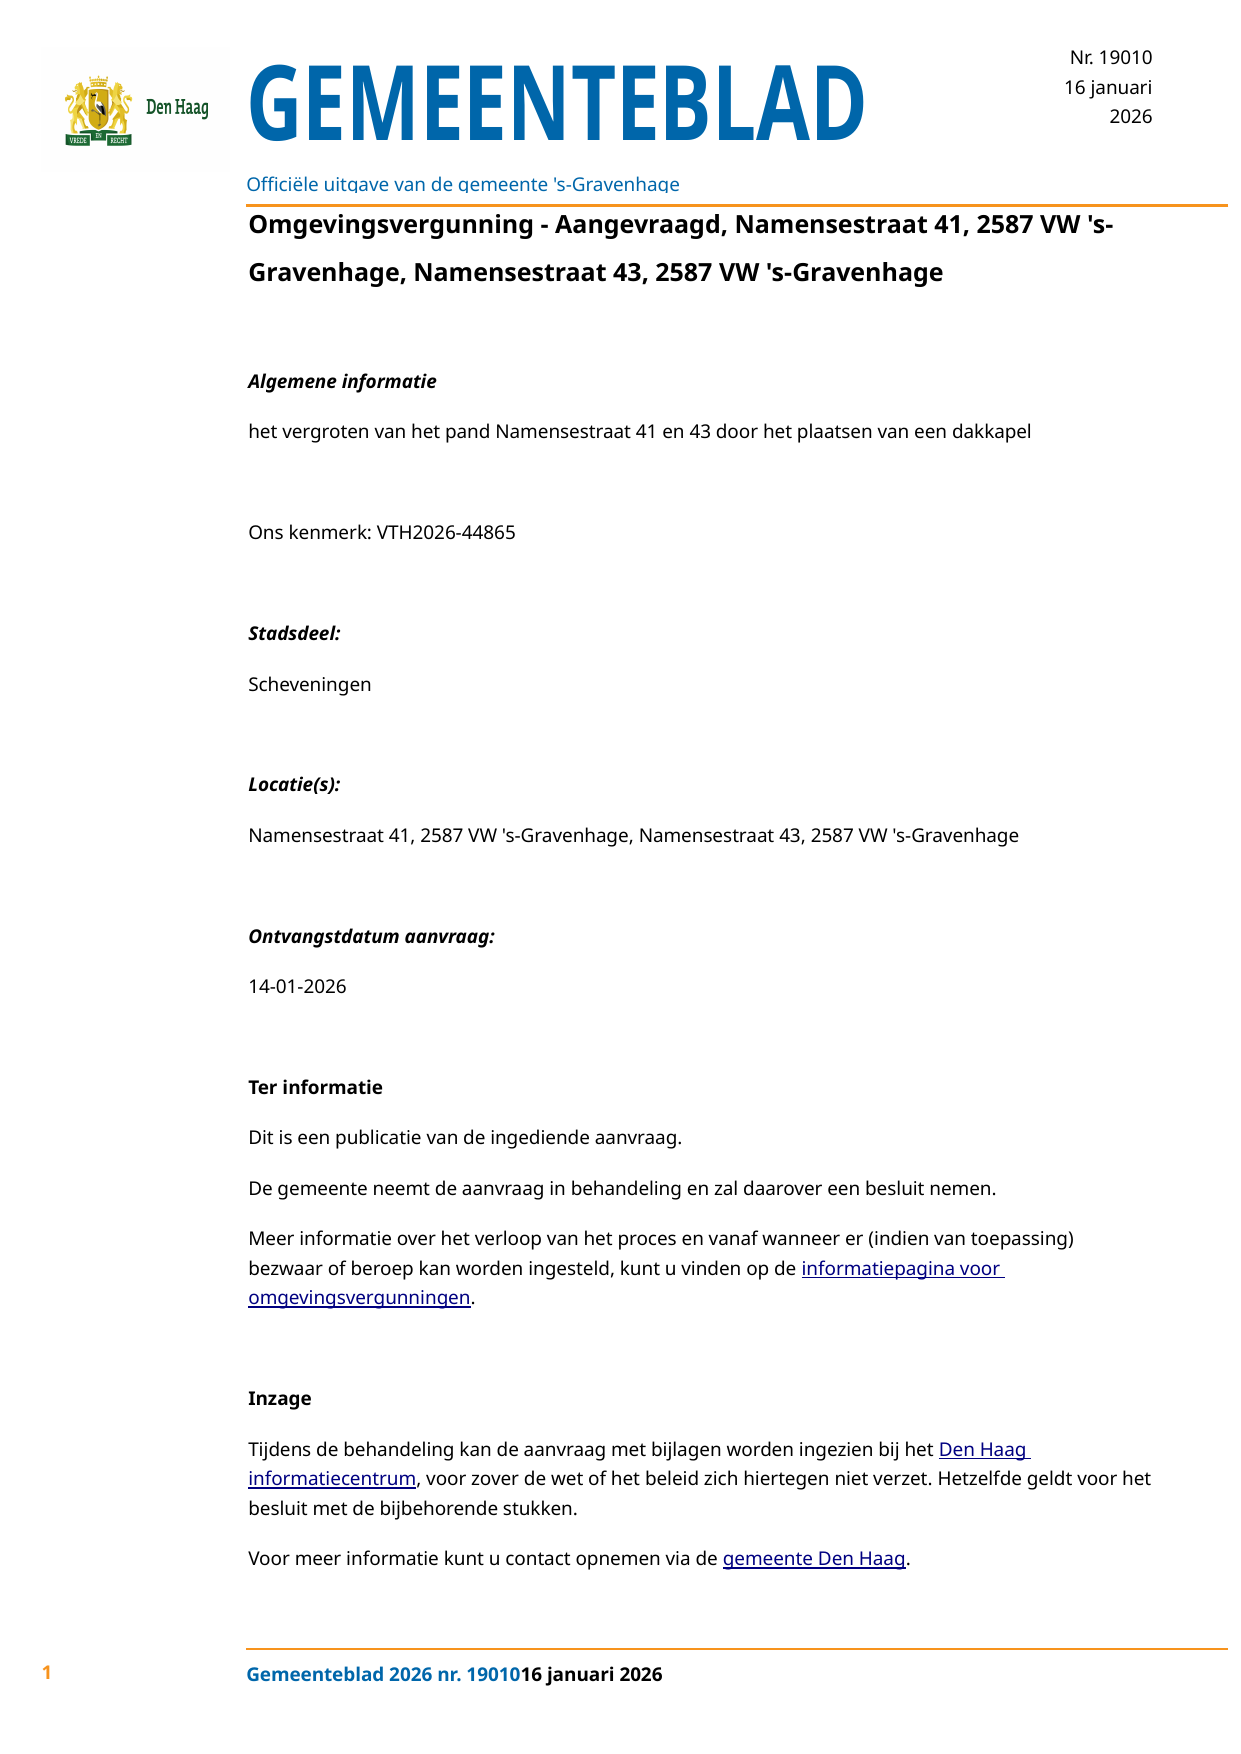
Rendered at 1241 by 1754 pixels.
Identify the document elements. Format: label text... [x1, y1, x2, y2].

text Ons kenmerk: VTH2026-44865 [248, 519, 1152, 545]
text Voor meer informatie kunt u contact opnemen via de gemeente Den Haag. [248, 1545, 1152, 1571]
text Meer informatie over het verloop van het proces en vanaf wanneer er (indien van toepassing) bezwaar of beroep kan worden ingesteld, kunt u vinden op de informatiepagina voor omgevingsvergunningen. [248, 1225, 1152, 1310]
text Ontvangstdatum aanvraag: [248, 923, 1152, 949]
text 14-01-2026 [248, 973, 1152, 999]
text Omgevingsvergunning - Aangevraagd, Namensestraat 41, 2587 VW 's-Gravenhage, Namensestraat 43, 2587 VW 's-Gravenhage [248, 207, 1152, 288]
text Locatie(s): [248, 772, 1152, 797]
text het vergroten van het pand Namensestraat 41 en 43 door het plaatsen van een dakkapel [248, 419, 1152, 444]
text Scheveningen [248, 671, 1152, 697]
picture [41, 47, 231, 172]
text Stadsdeel: [248, 620, 1152, 646]
text De gemeente neemt de aanvraag in behandeling en zal daarover een besluit nemen. [248, 1175, 1152, 1201]
text Inzage [248, 1385, 1152, 1411]
text Ter informatie [248, 1074, 1152, 1100]
text Algemene informatie [248, 368, 1152, 394]
text Dit is een publicatie van de ingediende aanvraag. [248, 1124, 1152, 1150]
text Tijdens de behandeling kan de aanvraag met bijlagen worden ingezien bij het Den Haag informatiecentrum, voor zover de wet of het beleid zich hiertegen niet verzet. Hetzelfde geldt voor het besluit met de bijbehorende stukken. [248, 1436, 1152, 1521]
text Namensestraat 41, 2587 VW 's-Gravenhage, Namensestraat 43, 2587 VW 's-Gravenhage [248, 822, 1152, 848]
